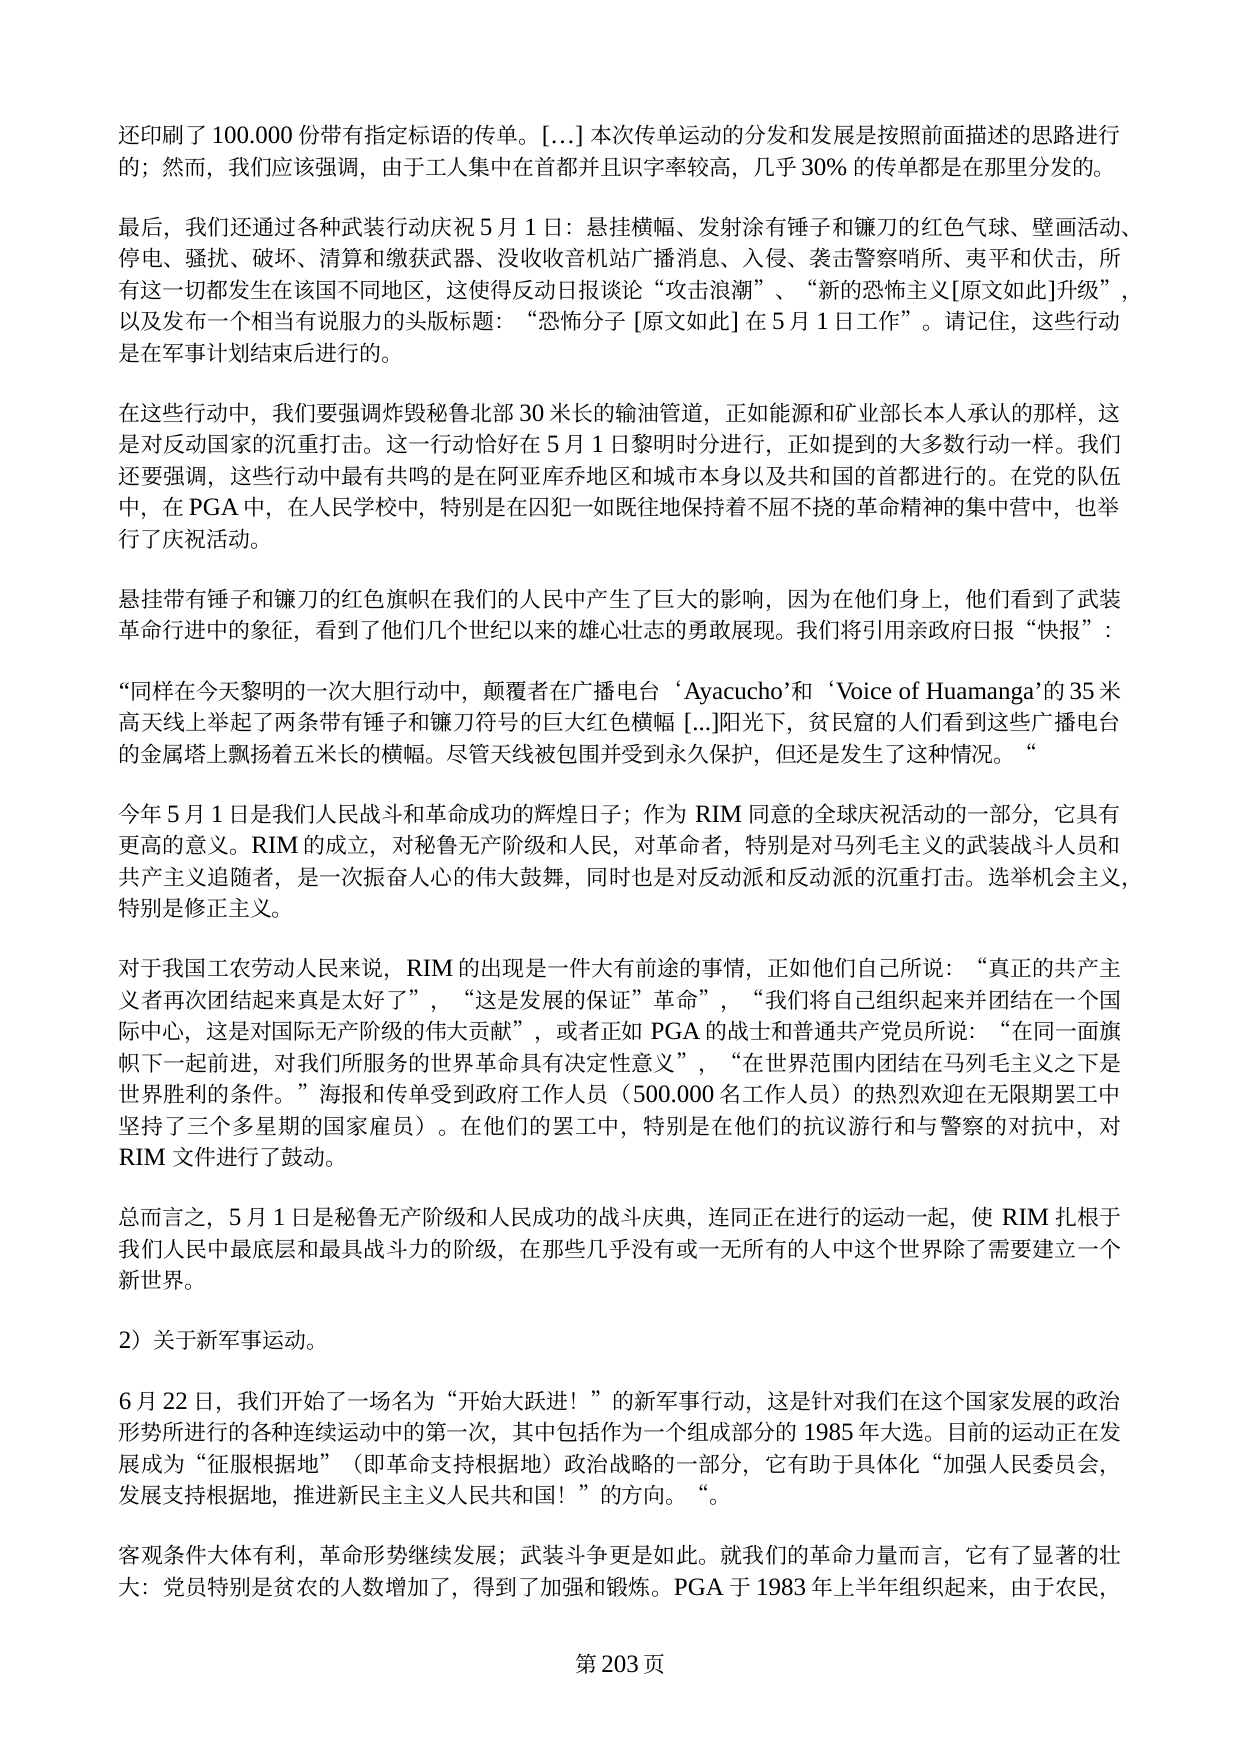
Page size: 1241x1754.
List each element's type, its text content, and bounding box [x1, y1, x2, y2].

text 总而言之，5月1日是秘鲁无产阶级和人民成功的战斗庆典，连同正在进行的运动一起，使 RIM 扎根于我们人民中最底层和最具战斗力的阶级，在那些几乎没有或一无所有的人中这个世界除了需要建立一个新世界。 [118, 1201, 1122, 1295]
text 最后，我们还通过各种武装行动庆祝5月1日：悬挂横幅、发射涂有锤子和镰刀的红色气球、壁画活动、停电、骚扰、破坏、清算和缴获武器、没收收音机站广播消息、入侵、袭击警察哨所、夷平和伏击，所有这一切都发生在该国不同地区，这使得反动日报谈论“攻击浪潮”、“新的恐怖主义[原文如此]升级”，以及发布一个相当有说服力的头版标题：“恐怖分子 [原文如此] 在5月1日工作”。请记住，这些行动是在军事计划结束后进行的。 [118, 210, 1122, 367]
text 对于我国工农劳动人民来说，RIM的出现是一件大有前途的事情，正如他们自己所说：“真正的共产主义者再次团结起来真是太好了”，“这是发展的保证”革命”，“我们将自己组织起来并团结在一个国际中心，这是对国际无产阶级的伟大贡献”，或者正如 PGA 的战士和普通共产党员所说：“在同一面旗帜下一起前进，对我们所服务的世界革命具有决定性意义”，“在世界范围内团结在马列毛主义之下是世界胜利的条件。”海报和传单受到政府工作人员（500.000名工作人员）的热烈欢迎在无限期罢工中坚持了三个多星期的国家雇员）。在他们的罢工中，特别是在他们的抗议游行和与警察的对抗中，对 RIM 文件进行了鼓动。 [118, 952, 1122, 1172]
text 2）关于新军事运动。 [118, 1324, 1122, 1355]
text “同样在今天黎明的一次大胆行动中，颠覆者在广播电台‘Ayacucho’和‘Voice of Huamanga’的35米高天线上举起了两条带有锤子和镰刀符号的巨大红色横幅 [...]阳光下，贫民窟的人们看到这些广播电台的金属塔上飘扬着五米长的横幅。尽管天线被包围并受到永久保护，但还是发生了这种情况。“ [118, 674, 1122, 768]
text 在这些行动中，我们要强调炸毁秘鲁北部30米长的输油管道，正如能源和矿业部长本人承认的那样，这是对反动国家的沉重打击。这一行动恰好在5月1日黎明时分进行，正如提到的大多数行动一样。我们还要强调，这些行动中最有共鸣的是在阿亚库乔地区和城市本身以及共和国的首都进行的。在党的队伍中，在PGA中，在人民学校中，特别是在囚犯一如既往地保持着不屈不挠的革命精神的集中营中，也举行了庆祝活动。 [118, 396, 1122, 553]
text 6月22日，我们开始了一场名为“开始大跃进！”的新军事行动，这是针对我们在这个国家发展的政治形势所进行的各种连续运动中的第一次，其中包括作为一个组成部分的1985年大选。目前的运动正在发展成为“征服根据地”（即革命支持根据地）政治战略的一部分，它有助于具体化“加强人民委员会，发展支持根据地，推进新民主主义人民共和国！”的方向。“。 [118, 1384, 1122, 1510]
text 客观条件大体有利，革命形势继续发展；武装斗争更是如此。就我们的革命力量而言，它有了显著的壮大：党员特别是贫农的人数增加了，得到了加强和锻炼。PGA 于1983年上半年组织起来，由于农民， [118, 1538, 1122, 1601]
text 今年5月1日是我们人民战斗和革命成功的辉煌日子；作为 RIM 同意的全球庆祝活动的一部分，它具有更高的意义。RIM的成立，对秘鲁无产阶级和人民，对革命者，特别是对马列毛主义的武装战斗人员和共产主义追随者，是一次振奋人心的伟大鼓舞，同时也是对反动派和反动派的沉重打击。选举机会主义，特别是修正主义。 [118, 797, 1122, 923]
text 还印刷了100.000份带有指定标语的传单。[…] 本次传单运动的分发和发展是按照前面描述的思路进行的；然而，我们应该强调，由于工人集中在首都并且识字率较高，几乎30% 的传单都是在那里分发的。 [118, 118, 1122, 181]
text 悬挂带有锤子和镰刀的红色旗帜在我们的人民中产生了巨大的影响，因为在他们身上，他们看到了武装革命行进中的象征，看到了他们几个世纪以来的雄心壮志的勇敢展现。我们将引用亲政府日报“快报”： [118, 582, 1122, 645]
